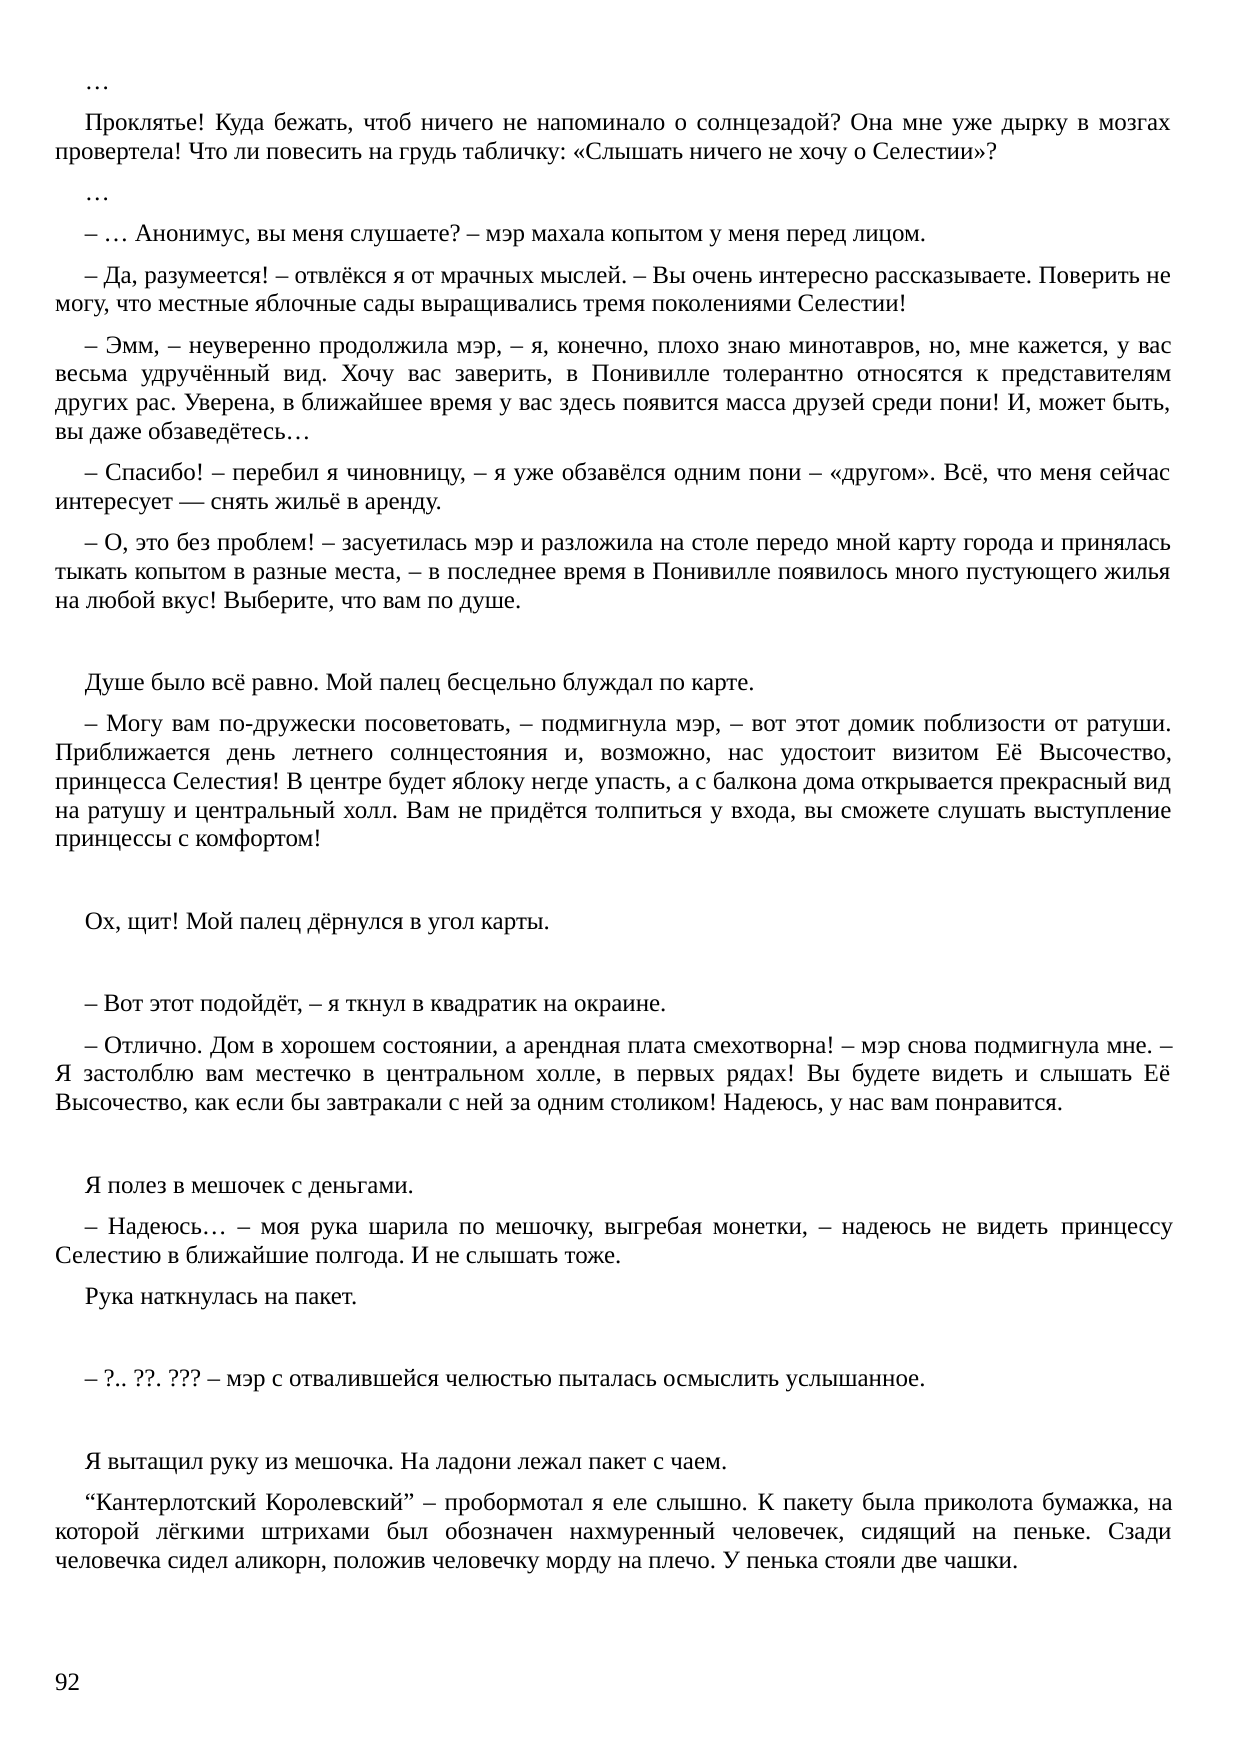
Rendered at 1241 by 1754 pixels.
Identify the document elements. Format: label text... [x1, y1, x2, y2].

text – … Анонимус, вы меня слушаете? – мэр махала копытом у меня перед лицом. [55, 218, 1173, 247]
text – Эмм, – неуверенно продолжила мэр, – я, конечно, плохо знаю минотавров, но, мне кажется, у вас весьма удручённый вид. Хочу вас заверить, в Понивилле толерантно относятся к представителям других рас. Уверена, в ближайшее время у вас здесь появится масса друзей среди пони! И, может быть, вы даже обзаведётесь… [55, 330, 1173, 445]
text Я вытащил руку из мешочка. На ладони лежал пакет с чаем. [55, 1446, 1173, 1475]
text Ох, щит! Мой палец дёрнулся в угол карты. [55, 906, 1173, 935]
text – Отлично. Дом в хорошем состоянии, а арендная плата смехотворна! – мэр снова подмигнула мне. – Я застолблю вам местечко в центральном холле, в первых рядах! Вы будете видеть и слышать Её Высочество, как если бы завтракали с ней за одним столиком! Надеюсь, у нас вам понравится. [55, 1030, 1173, 1116]
text Рука наткнулась на пакет. [55, 1281, 1173, 1310]
text … [55, 66, 1173, 95]
text – ?.. ??. ??? – мэр с отвалившейся челюстью пыталась осмыслить услышанное. [55, 1363, 1173, 1392]
text – Вот этот подойдёт, – я ткнул в квадратик на окраине. [55, 988, 1173, 1017]
text “Кантерлотский Королевский” – пробормотал я еле слышно. К пакету была приколота бумажка, на которой лёгкими штрихами был обозначен нахмуренный человечек, сидящий на пеньке. Сзади человечка сидел аликорн, положив человечку морду на плечо. У пенька стояли две чашки. [55, 1487, 1173, 1573]
text – О, это без проблем! – засуетилась мэр и разложила на столе передо мной карту города и принялась тыкать копытом в разные места, – в последнее время в Понивилле появилось много пустующего жилья на любой вкус! Выберите, что вам по душе. [55, 527, 1173, 613]
text … [55, 177, 1173, 206]
text Душе было всё равно. Мой палец бесцельно блуждал по карте. [55, 667, 1173, 696]
text Проклятье! Куда бежать, чтоб ничего не напоминало о солнцезадой? Она мне уже дырку в мозгах провертела! Что ли повесить на грудь табличку: «Слышать ничего не хочу о Селестии»? [55, 107, 1173, 165]
text – Могу вам по-дружески посоветовать, – подмигнула мэр, – вот этот домик поблизости от ратуши. Приближается день летнего солнцестояния и, возможно, нас удостоит визитом Её Высочество, принцесса Селестия! В центре будет яблоку негде упасть, а с балкона дома открывается прекрасный вид на ратушу и центральный холл. Вам не придётся толпиться у входа, вы сможете слушать выступление принцессы с комфортом! [55, 708, 1173, 852]
text – Спасибо! – перебил я чиновницу, – я уже обзавёлся одним пони – «другом». Всё, что меня сейчас интересует — снять жильё в аренду. [55, 457, 1173, 515]
text – Да, разумеется! – отвлёкся я от мрачных мыслей. – Вы очень интересно рассказываете. Поверить не могу, что местные яблочные сады выращивались тремя поколениями Селестии! [55, 260, 1173, 317]
text Я полез в мешочек с деньгами. [55, 1170, 1173, 1198]
text – Надеюсь… – моя рука шарила по мешочку, выгребая монетки, – надеюсь не видеть принцессу Селестию в ближайшие полгода. И не слышать тоже. [55, 1211, 1173, 1268]
